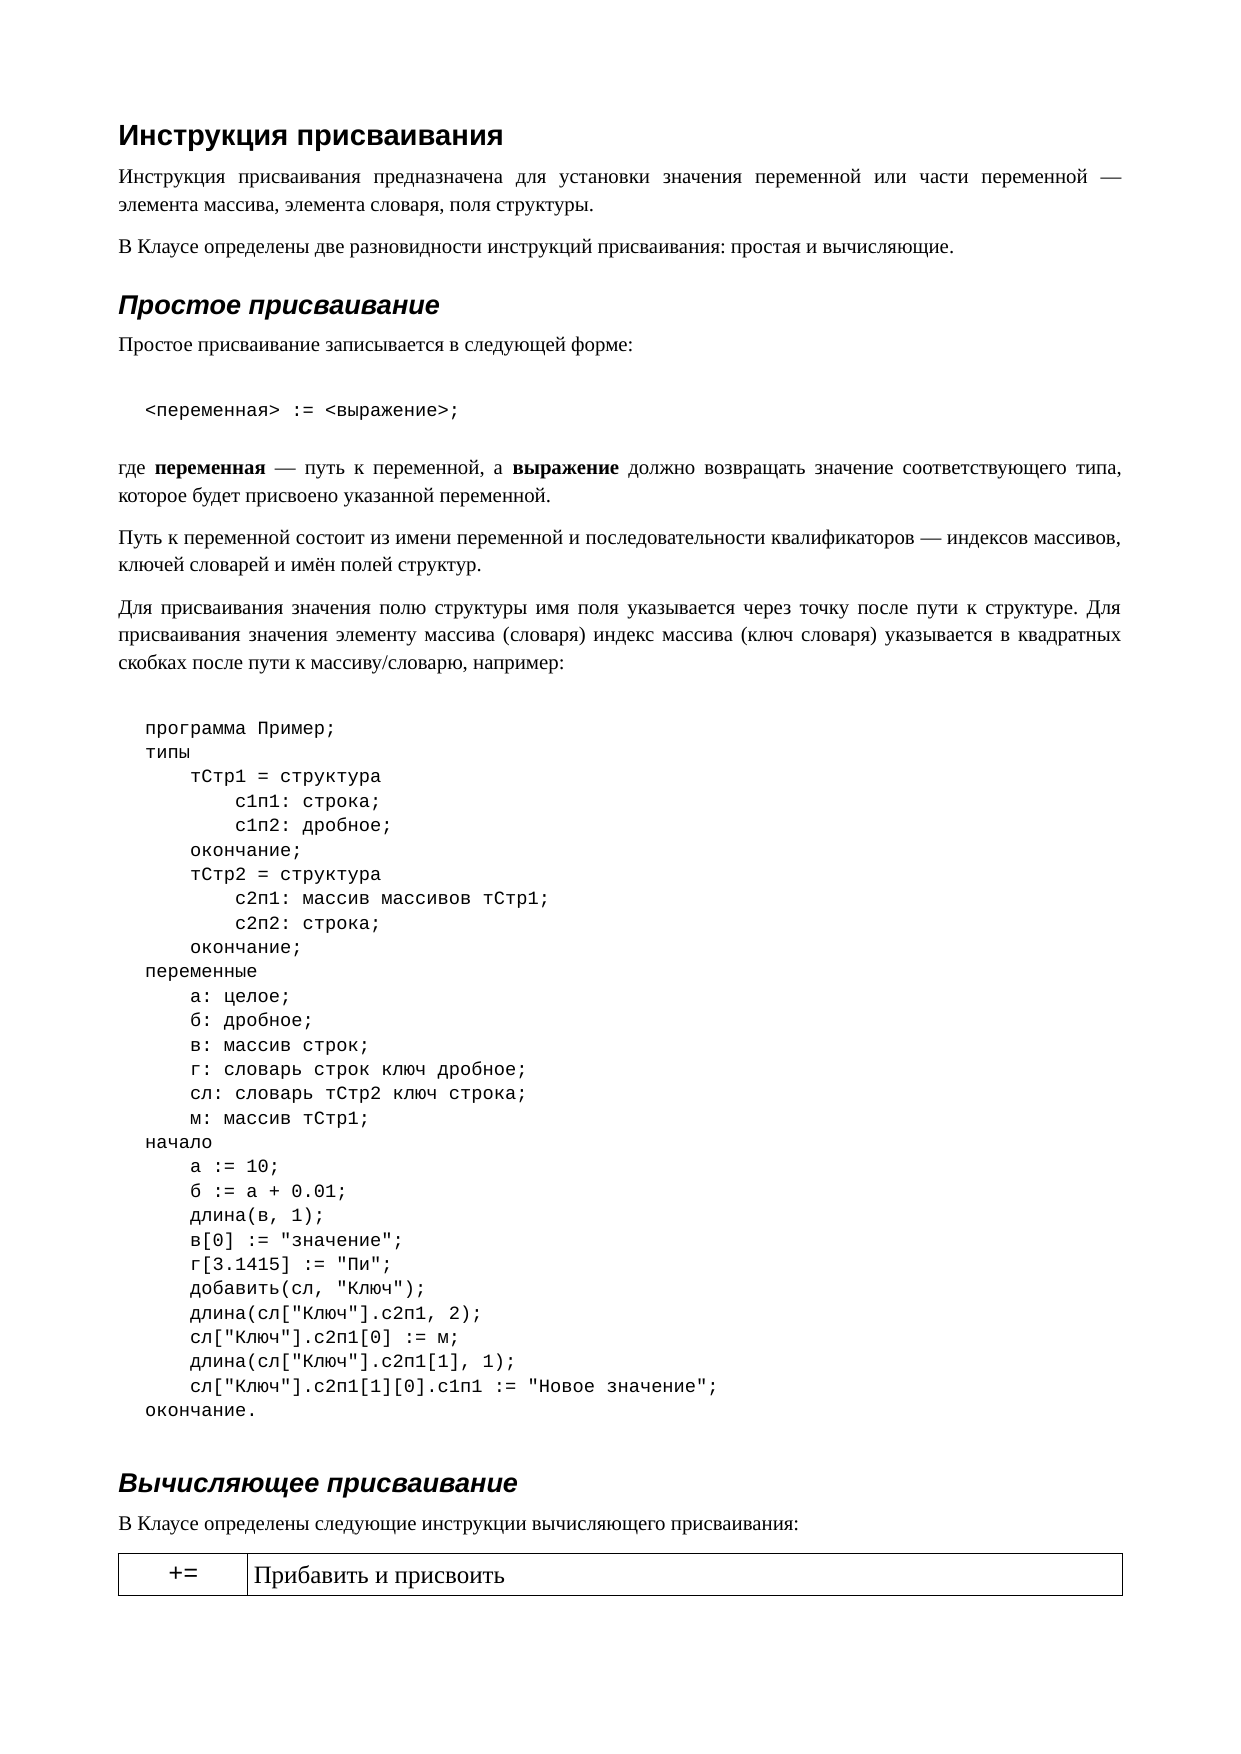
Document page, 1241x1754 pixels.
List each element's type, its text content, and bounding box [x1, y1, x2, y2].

text Простое присваивание записывается в следующей форме: [118, 332, 1122, 356]
text с1п1: строка; [136, 783, 1104, 807]
text сл: словарь тСтр2 ключ строка; [136, 1075, 1104, 1100]
subtitle Простое присваивание [118, 289, 1122, 320]
text а := 10; [136, 1148, 1104, 1173]
text где переменная — путь к переменной, а выражение должно возвращать значение соответствующего типа, которое будет присвоено указанной переменной. [118, 455, 1122, 507]
text программа Пример; [136, 710, 1104, 734]
text Для присваивания значения полю структуры имя поля указывается через точку после пути к структуре. Для присваивания значения элементу массива (словаря) индекс массива (ключ словаря) указывается в квадратных скобках после пути к массиву/словарю, например: [118, 594, 1122, 674]
subtitle Инструкция присваивания [118, 118, 1122, 152]
text длина(сл["Ключ"].с2п1[1], 1); [136, 1343, 1104, 1368]
table_header Прибавить и присвоить [248, 1554, 1122, 1594]
text длина(сл["Ключ"].с2п1, 2); [136, 1295, 1104, 1319]
text В Клаусе определены следующие инструкции вычисляющего присваивания: [118, 1511, 1122, 1535]
text с2п1: массив массивов тСтр1; [136, 880, 1104, 905]
text <переменная> := <выражение>; [136, 392, 1104, 431]
text б: дробное; [136, 1002, 1104, 1027]
text сл["Ключ"].с2п1[0] := м; [136, 1319, 1104, 1343]
text с1п2: дробное; [136, 807, 1104, 832]
table_header += [119, 1554, 247, 1594]
text с2п2: строка; [136, 905, 1104, 929]
text г: словарь строк ключ дробное; [136, 1051, 1104, 1075]
text окончание; [136, 929, 1104, 953]
text добавить(сл, "Ключ"); [136, 1270, 1104, 1295]
text тСтр1 = структура [136, 758, 1104, 783]
subtitle Вычисляющее присваивание [118, 1467, 1122, 1499]
text тСтр2 = структура [136, 856, 1104, 880]
text Инструкция присваивания предназначена для установки значения переменной или части переменной — элемента массива, элемента словаря, поля структуры. [118, 164, 1122, 216]
text а: целое; [136, 978, 1104, 1002]
text Путь к переменной состоит из имени переменной и последовательности квалификаторов — индексов массивов, ключей словарей и имён полей структур. [118, 525, 1122, 576]
text б := а + 0.01; [136, 1173, 1104, 1197]
text В Клаусе определены две разновидности инструкций присваивания: простая и вычисляющие. [118, 234, 1122, 258]
text г[3.1415] := "Пи"; [136, 1246, 1104, 1270]
text окончание; [136, 832, 1104, 856]
text в[0] := "значение"; [136, 1222, 1104, 1246]
text переменные [136, 953, 1104, 978]
text м: массив тСтр1; [136, 1100, 1104, 1124]
text длина(в, 1); [136, 1197, 1104, 1222]
text сл["Ключ"].с2п1[1][0].с1п1 := "Новое значение"; [136, 1368, 1104, 1392]
text начало [136, 1124, 1104, 1148]
text окончание. [136, 1392, 1104, 1431]
text в: массив строк; [136, 1027, 1104, 1051]
text типы [136, 734, 1104, 758]
